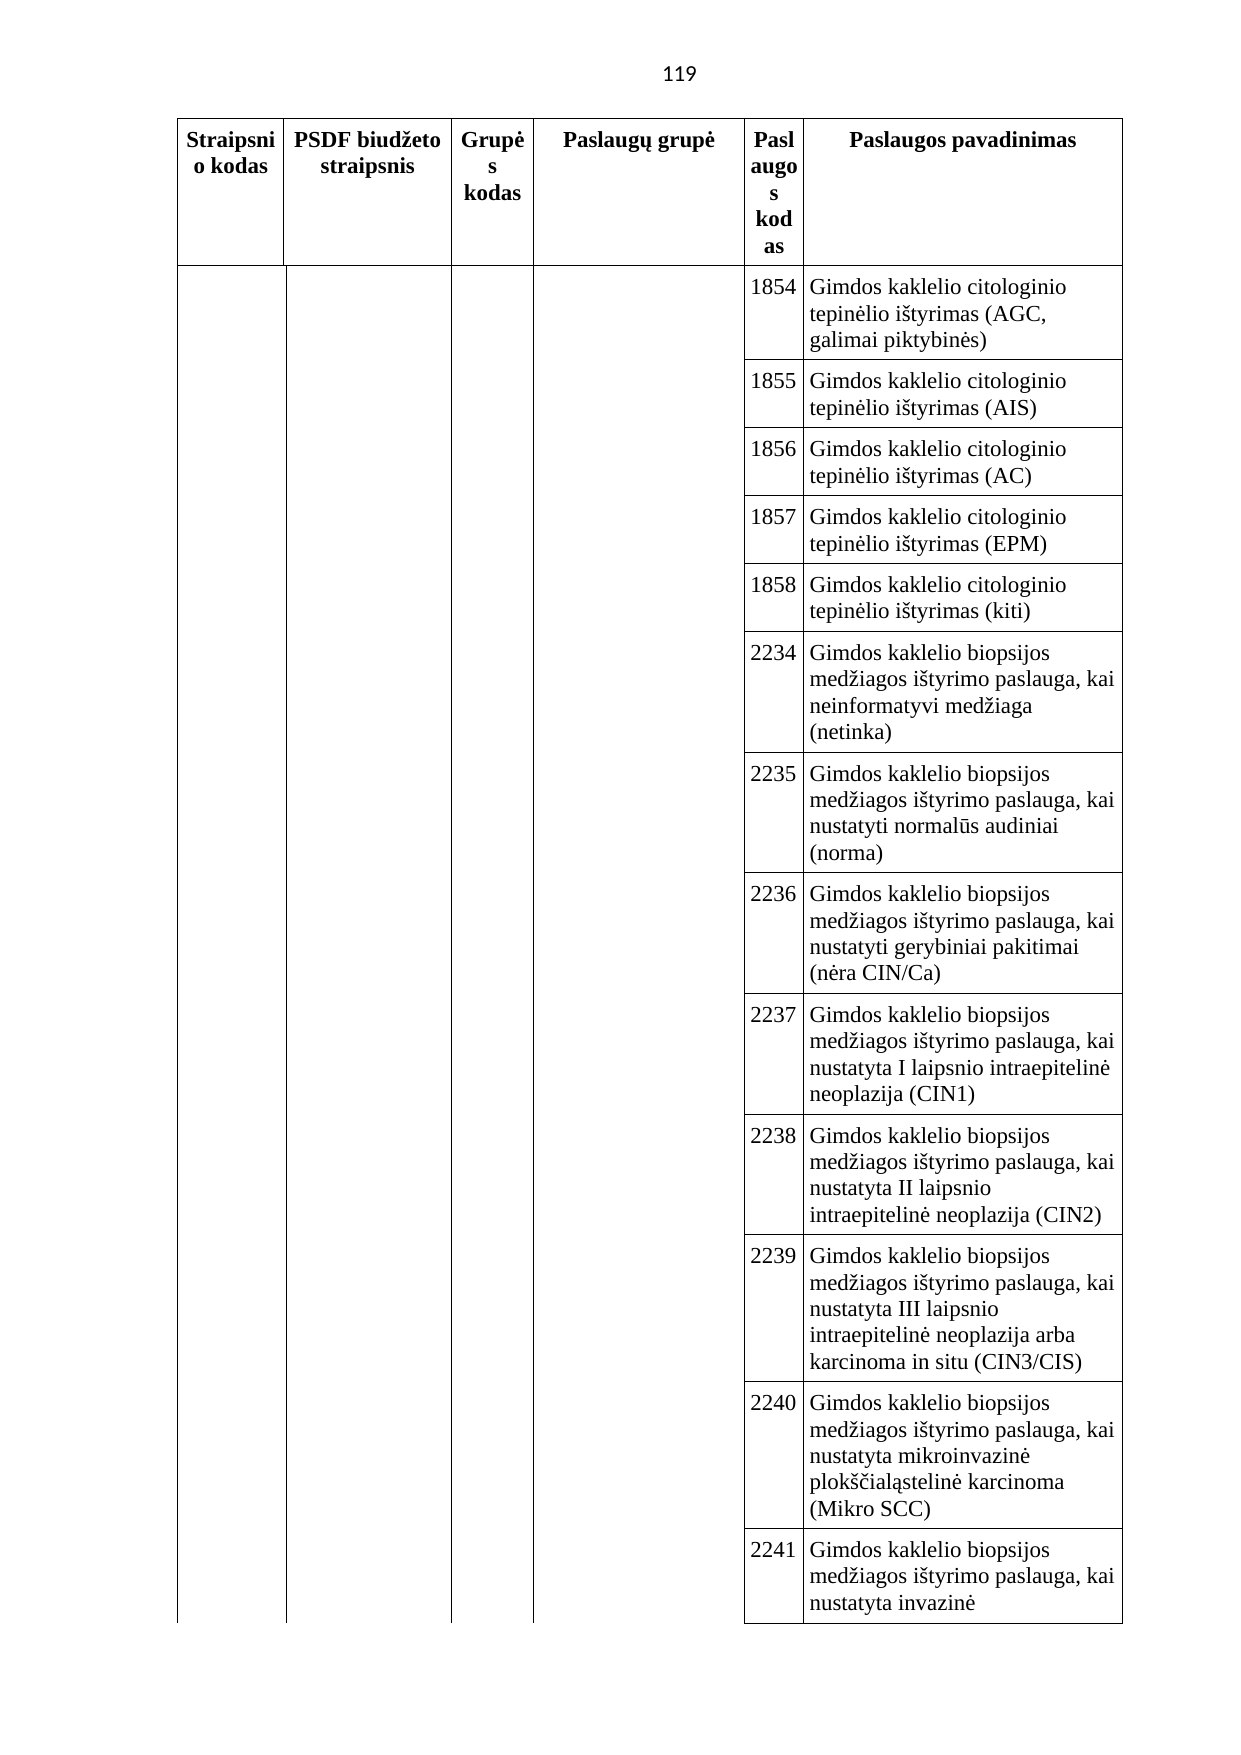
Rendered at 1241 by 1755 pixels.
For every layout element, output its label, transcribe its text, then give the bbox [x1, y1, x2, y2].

table_cell [287, 993, 451, 1113]
table_cell [534, 359, 744, 427]
table_cell [534, 563, 744, 631]
table_cell [452, 359, 533, 427]
table_cell [534, 993, 744, 1113]
table_cell [178, 427, 286, 495]
table_cell [287, 1528, 451, 1622]
table_cell [534, 1234, 744, 1381]
table_header Grupės kodas [452, 119, 533, 265]
table_cell [178, 752, 286, 872]
table_cell Gimdos kaklelio citologinio tepinėlio ištyrimas (kiti) [804, 564, 1122, 631]
table_cell Gimdos kaklelio citologinio tepinėlio ištyrimas (AC) [804, 428, 1122, 495]
table_cell 2241 [745, 1529, 803, 1622]
table_cell Gimdos kaklelio biopsijos medžiagos ištyrimo paslauga, kai nustatyta mikroinvazinė plokščialąstelinė karcinoma (Mikro SCC) [804, 1382, 1122, 1528]
table_cell [452, 427, 533, 495]
table_cell 2235 [745, 753, 803, 872]
table_cell 1858 [745, 564, 803, 631]
table_cell [178, 631, 286, 752]
table_cell 2240 [745, 1382, 803, 1528]
table_cell [287, 266, 451, 359]
table_cell [178, 495, 286, 563]
table_cell [534, 631, 744, 752]
table_cell [534, 266, 744, 359]
table_cell [452, 1114, 533, 1234]
table_cell [452, 495, 533, 563]
table_cell 2236 [745, 873, 803, 993]
table_cell [287, 1234, 451, 1381]
table_cell [178, 1114, 286, 1234]
table_cell Gimdos kaklelio biopsijos medžiagos ištyrimo paslauga, kai nustatyta invazinė [804, 1529, 1122, 1622]
table_cell [287, 563, 451, 631]
table_cell [287, 1114, 451, 1234]
table_cell [178, 1528, 286, 1622]
table_cell [178, 266, 286, 359]
table_cell [534, 427, 744, 495]
table_cell 2237 [745, 994, 803, 1113]
table_cell 1854 [745, 266, 803, 359]
table_cell Gimdos kaklelio biopsijos medžiagos ištyrimo paslauga, kai nustatyta III laipsnio intraepitelinė neoplazija arba karcinoma in situ (CIN3/CIS) [804, 1235, 1122, 1381]
table_cell Gimdos kaklelio citologinio tepinėlio ištyrimas (AGC, galimai piktybinės) [804, 266, 1122, 359]
table_cell [287, 495, 451, 563]
table_cell [534, 1381, 744, 1528]
table_cell [287, 427, 451, 495]
table_cell [287, 752, 451, 872]
table_cell [178, 563, 286, 631]
table_cell [178, 1234, 286, 1381]
table_cell [178, 872, 286, 993]
table_cell Gimdos kaklelio biopsijos medžiagos ištyrimo paslauga, kai nustatyti gerybiniai pakitimai (nėra CIN/Ca) [804, 873, 1122, 993]
table_cell 2238 [745, 1115, 803, 1234]
table_header Paslaugos kodas [745, 119, 803, 265]
table_cell [178, 359, 286, 427]
table_cell 1857 [745, 496, 803, 563]
table_cell [452, 266, 533, 359]
table_cell Gimdos kaklelio citologinio tepinėlio ištyrimas (EPM) [804, 496, 1122, 563]
table_cell [287, 359, 451, 427]
table_cell [452, 1234, 533, 1381]
table_cell [452, 993, 533, 1113]
table_cell Gimdos kaklelio biopsijos medžiagos ištyrimo paslauga, kai nustatyta II laipsnio intraepitelinė neoplazija (CIN2) [804, 1115, 1122, 1234]
table_cell [452, 872, 533, 993]
table_cell Gimdos kaklelio biopsijos medžiagos ištyrimo paslauga, kai neinformatyvi medžiaga (netinka) [804, 632, 1122, 752]
table_cell [534, 752, 744, 872]
table_header PSDF biudžeto straipsnis [284, 119, 451, 265]
table_cell [178, 993, 286, 1113]
table_cell Gimdos kaklelio biopsijos medžiagos ištyrimo paslauga, kai nustatyti normalūs audiniai (norma) [804, 753, 1122, 872]
table_cell [534, 872, 744, 993]
table_cell [287, 1381, 451, 1528]
table_header Paslaugos pavadinimas [804, 119, 1122, 265]
table_cell [287, 872, 451, 993]
table_cell [287, 631, 451, 752]
table_cell [452, 752, 533, 872]
table_cell [178, 1381, 286, 1528]
table_cell 1856 [745, 428, 803, 495]
table_cell [534, 1528, 744, 1622]
table_cell [452, 563, 533, 631]
table_cell 2239 [745, 1235, 803, 1381]
table_cell Gimdos kaklelio citologinio tepinėlio ištyrimas (AIS) [804, 360, 1122, 427]
table_header Straipsnio kodas [178, 119, 283, 265]
table_cell 2234 [745, 632, 803, 752]
table_header Paslaugų grupė [534, 119, 744, 265]
table_cell [452, 1528, 533, 1622]
table_cell [534, 495, 744, 563]
table_cell 1855 [745, 360, 803, 427]
table_cell Gimdos kaklelio biopsijos medžiagos ištyrimo paslauga, kai nustatyta I laipsnio intraepitelinė neoplazija (CIN1) [804, 994, 1122, 1113]
table_cell [452, 1381, 533, 1528]
table_cell [452, 631, 533, 752]
table_cell [534, 1114, 744, 1234]
